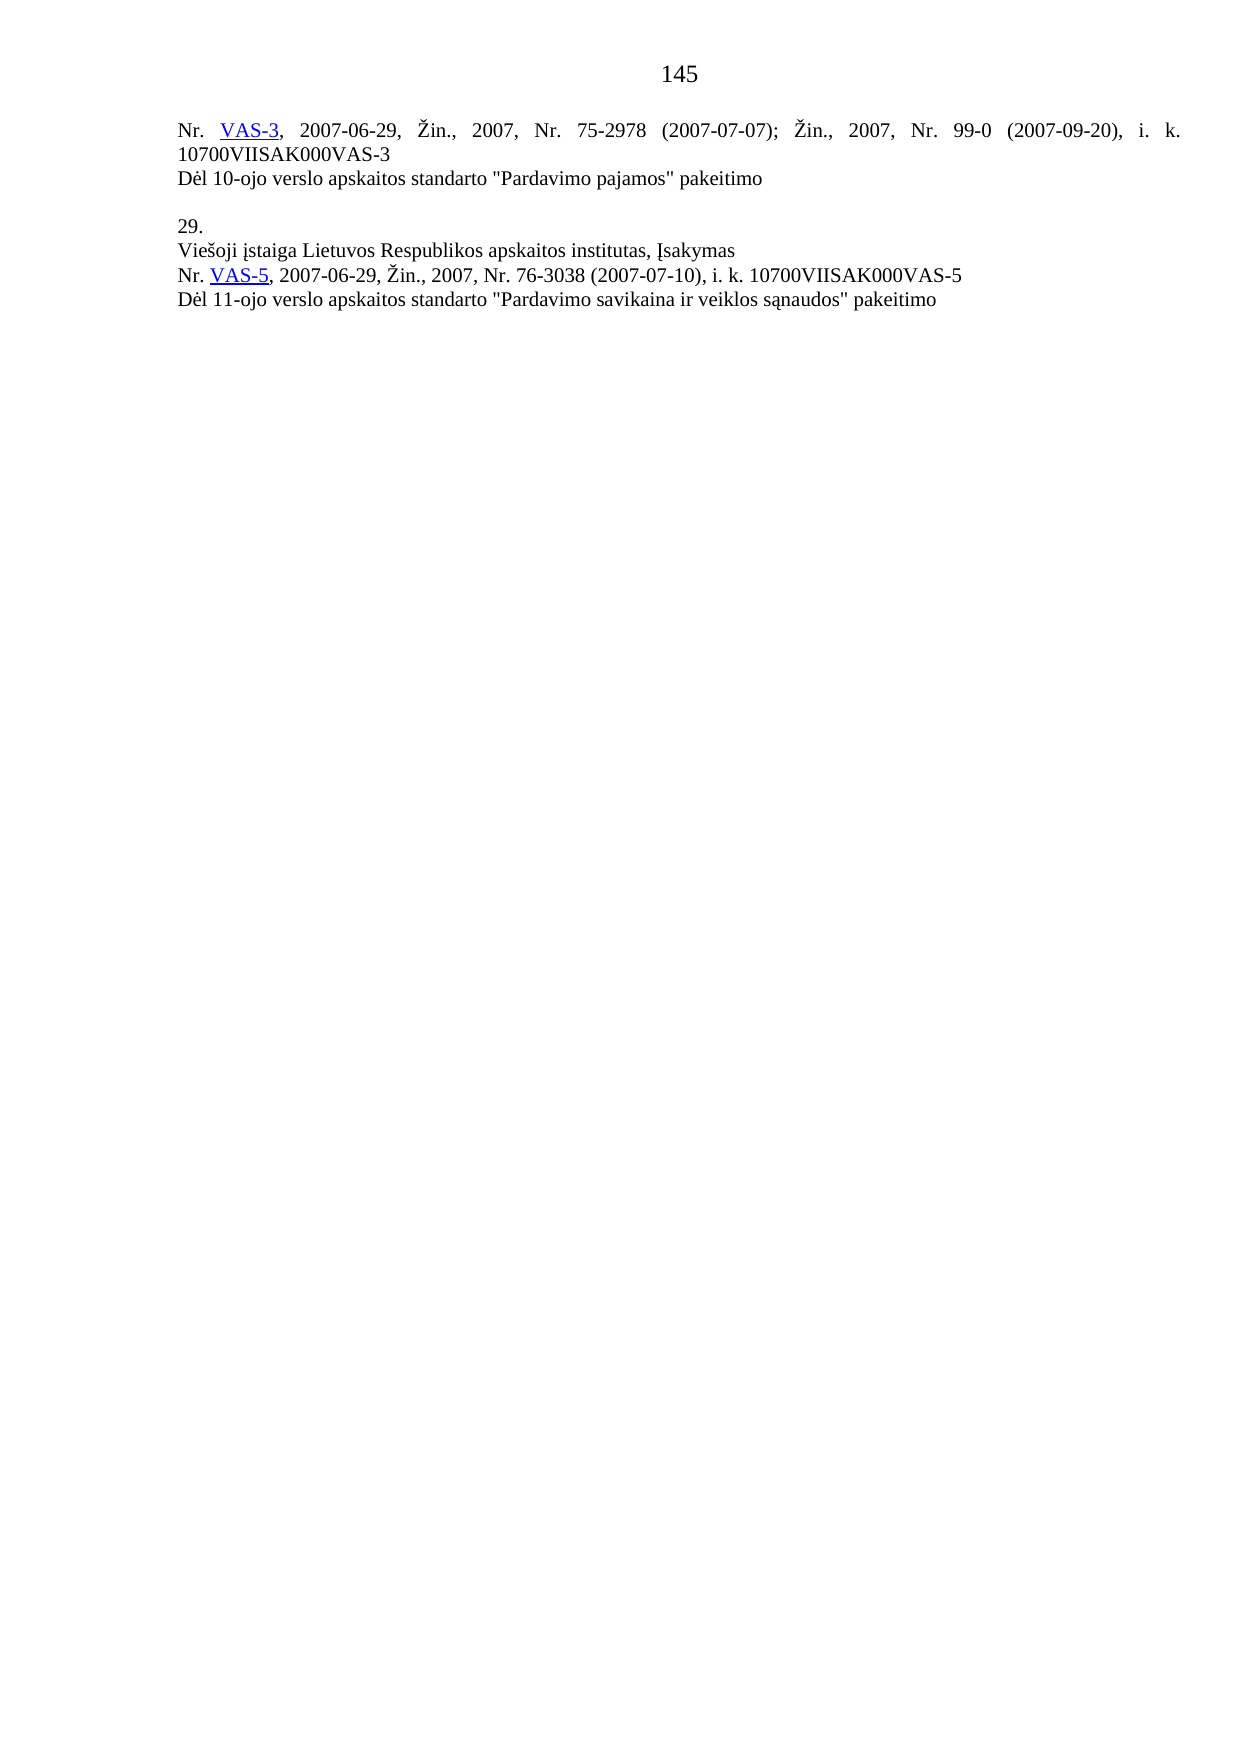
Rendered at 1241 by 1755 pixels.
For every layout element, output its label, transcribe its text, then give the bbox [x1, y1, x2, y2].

text Nr. VAS-5, 2007-06-29, Žin., 2007, Nr. 76-3038 (2007-07-10), i. k. 10700VIISAK000VAS-5 [177, 262, 1181, 287]
text Nr. VAS-3, 2007-06-29, Žin., 2007, Nr. 75-2978 (2007-07-07); Žin., 2007, Nr. 99-0 (2007-09-20), i. k. 10700VIISAK000VAS-3 [177, 118, 1181, 166]
text Dėl 11-ojo verslo apskaitos standarto "Pardavimo savikaina ir veiklos sąnaudos" pakeitimo [177, 287, 1181, 311]
text 29. [177, 214, 1181, 238]
text Viešoji įstaiga Lietuvos Respublikos apskaitos institutas, Įsakymas [177, 238, 1181, 262]
text Dėl 10-ojo verslo apskaitos standarto "Pardavimo pajamos" pakeitimo [177, 166, 1181, 190]
